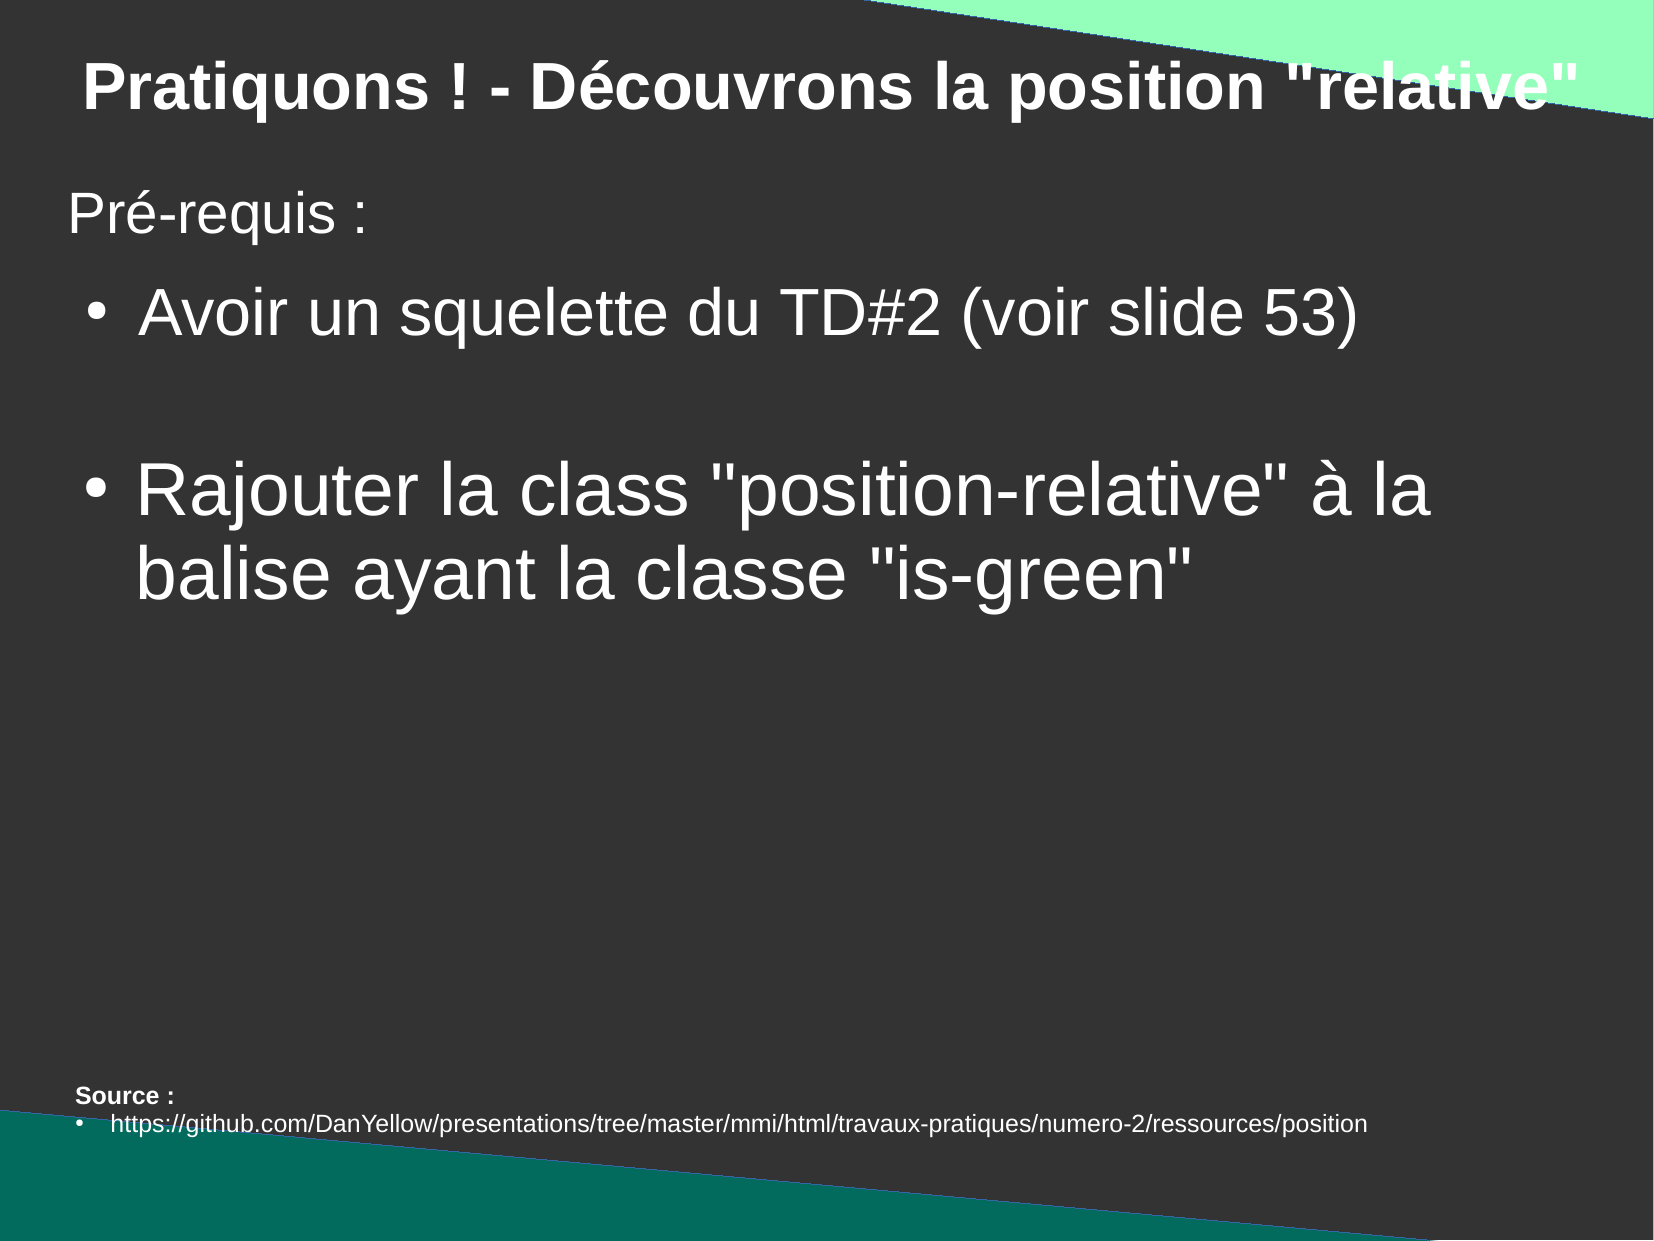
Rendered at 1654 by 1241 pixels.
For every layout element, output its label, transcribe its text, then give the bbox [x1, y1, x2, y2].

title Pratiquons ! - Découvrons la position "relative" [82, 49, 1607, 180]
list Pré-requis : Avoir un squelette du TD#2 (voir slide 53) [67, 180, 1607, 390]
list Rajouter la class "position-relative" à la balise ayant la classe "is-green" [64, 447, 1589, 626]
text_box Source : https://github.com/DanYellow/presentations/tree/master/mmi/html/travaux-pratiques/numero-2/ressources/position [60, 1074, 1546, 1217]
text_box [864, 0, 1654, 119]
